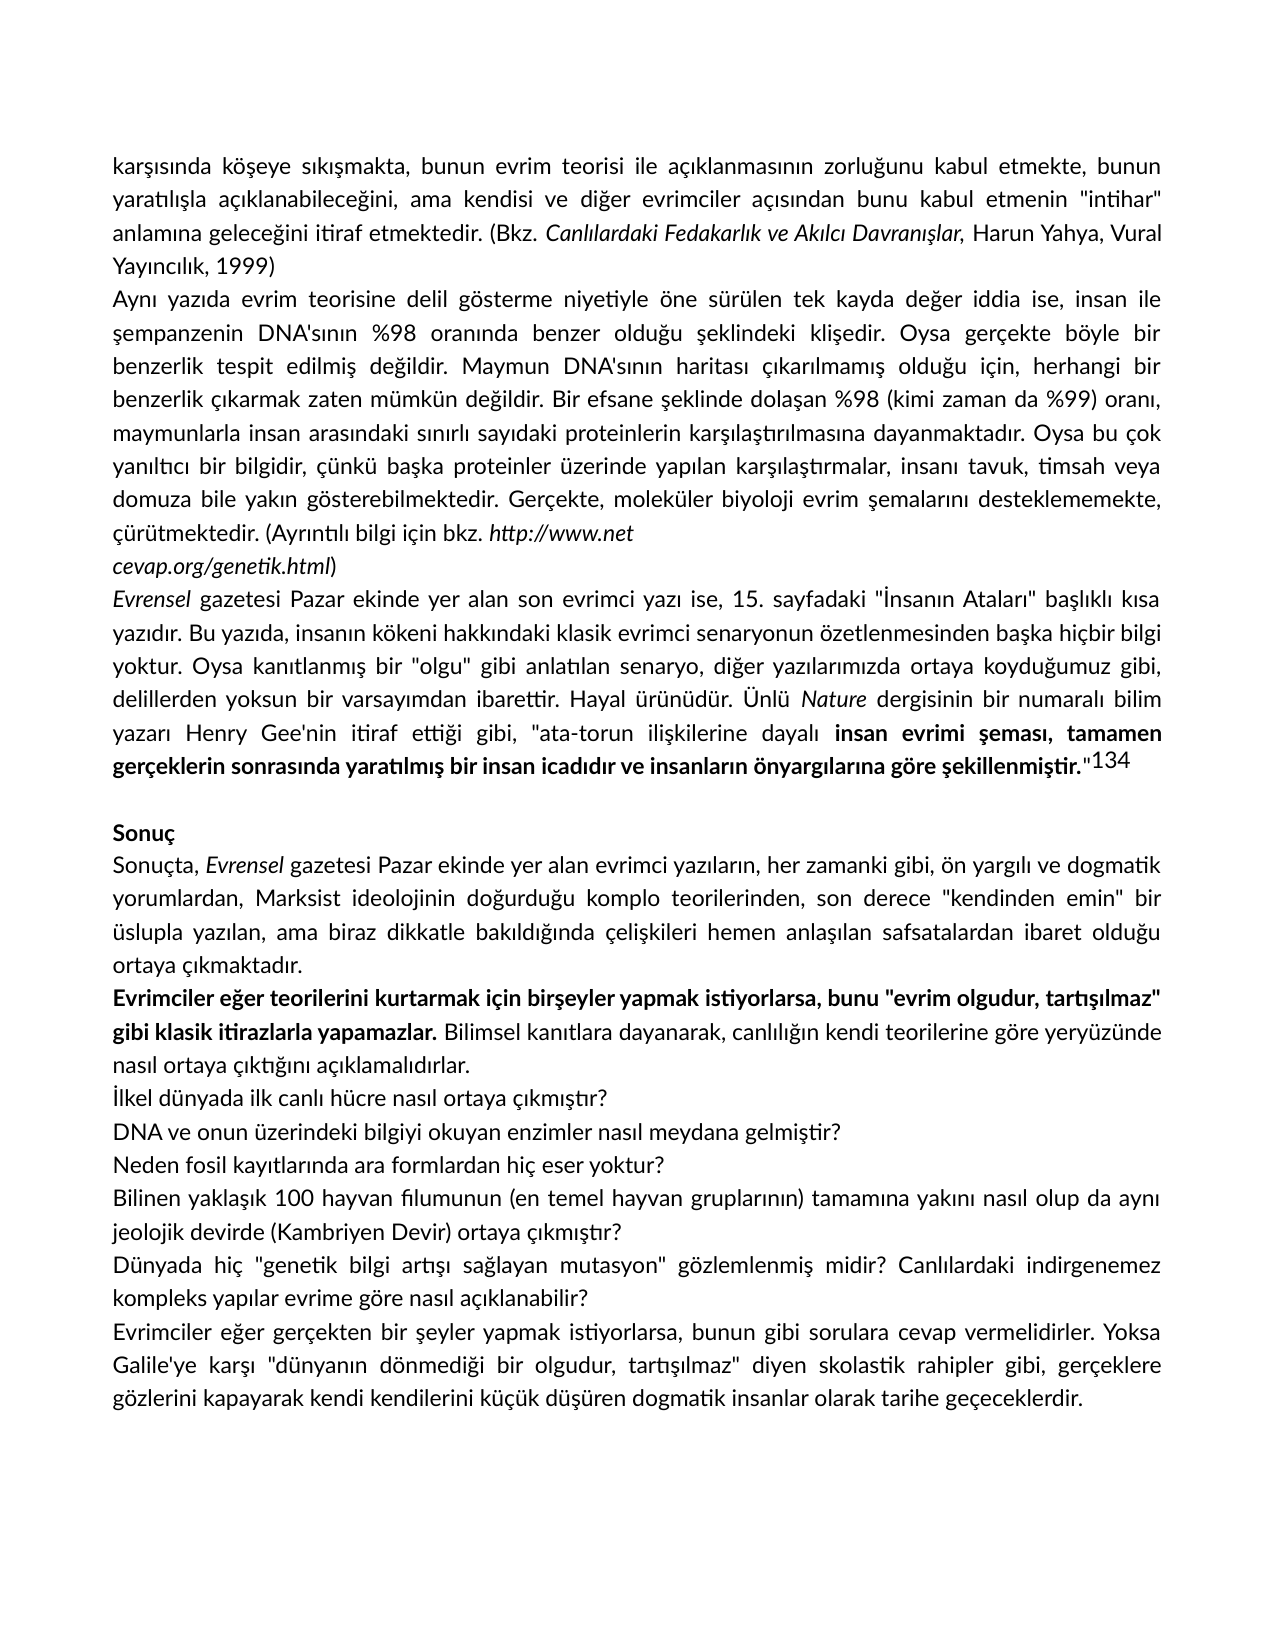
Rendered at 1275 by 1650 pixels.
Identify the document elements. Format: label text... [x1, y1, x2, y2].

text Dünyada hiç "genetik bilgi artışı sağlayan mutasyon" gözlemlenmiş midir? Canlılardaki indirgenemez kompleks yapılar evrime göre nasıl açıklanabilir? [112, 1247, 1162, 1313]
text Bilinen yaklaşık 100 hayvan filumunun (en temel hayvan gruplarının) tamamına yakını nasıl olup da aynı jeolojik devirde (Kambriyen Devir) ortaya çıkmıştır? [112, 1180, 1162, 1247]
text Aynı yazıda evrim teorisine delil gösterme niyetiyle öne sürülen tek kayda değer iddia ise, insan ile şempanzenin DNA'sının %98 oranında benzer olduğu şeklindeki klişedir. Oysa gerçekte böyle bir benzerlik tespit edilmiş değildir. Maymun DNA'sının haritası çıkarılmamış olduğu için, herhangi bir benzerlik çıkarmak zaten mümkün değildir. Bir efsane şeklinde dolaşan %98 (kimi zaman da %99) oranı, maymunlarla insan arasındaki sınırlı sayıdaki proteinlerin karşılaştırılmasına dayanmaktadır. Oysa bu çok yanıltıcı bir bilgidir, çünkü başka proteinler üzerinde yapılan karşılaştırmalar, insanı tavuk, timsah veya domuza bile yakın gösterebilmektedir. Gerçekte, moleküler biyoloji evrim şemalarını desteklememekte, çürütmektedir. (Ayrıntılı bilgi için bkz. http://www.net [112, 281, 1162, 548]
text karşısında köşeye sıkışmakta, bunun evrim teorisi ile açıklanmasının zorluğunu kabul etmekte, bunun yaratılışla açıklanabileceğini, ama kendisi ve diğer evrimciler açısından bunu kabul etmenin "intihar" anlamına geleceğini itiraf etmektedir. (Bkz. Canlılardaki Fedakarlık ve Akılcı Davranışlar, Harun Yahya, Vural Yayıncılık, 1999) [112, 148, 1162, 281]
text Sonuç [112, 819, 1162, 847]
text Evrensel gazetesi Pazar ekinde yer alan son evrimci yazı ise, 15. sayfadaki "İnsanın Ataları" başlıklı kısa yazıdır. Bu yazıda, insanın kökeni hakkındaki klasik evrimci senaryonun özetlenmesinden başka hiçbir bilgi yoktur. Oysa kanıtlanmış bir "olgu" gibi anlatılan senaryo, diğer yazılarımızda ortaya koyduğumuz gibi, delillerden yoksun bir varsayımdan ibarettir. Hayal ürünüdür. Ünlü Nature dergisinin bir numaralı bilim yazarı Henry Gee'nin itiraf ettiği gibi, "ata-torun ilişkilerine dayalı insan evrimi şeması, tamamen gerçeklerin sonrasında yaratılmış bir insan icadıdır ve insanların önyargılarına göre şekillenmiştir."134 [112, 581, 1162, 781]
text Evrimciler eğer teorilerini kurtarmak için birşeyler yapmak istiyorlarsa, bunu "evrim olgudur, tartışılmaz" gibi klasik itirazlarla yapamazlar. Bilimsel kanıtlara dayanarak, canlılığın kendi teorilerine göre yeryüzünde nasıl ortaya çıktığını açıklamalıdırlar. [112, 980, 1162, 1080]
text cevap.org/genetik.html) [112, 548, 1162, 581]
text Sonuçta, Evrensel gazetesi Pazar ekinde yer alan evrimci yazıların, her zamanki gibi, ön yargılı ve dogmatik yorumlardan, Marksist ideolojinin doğurduğu komplo teorilerinden, son derece "kendinden emin" bir üslupla yazılan, ama biraz dikkatle bakıldığında çelişkileri hemen anlaşılan safsatalardan ibaret olduğu ortaya çıkmaktadır. [112, 847, 1162, 980]
text İlkel dünyada ilk canlı hücre nasıl ortaya çıkmıştır? [112, 1080, 1162, 1113]
text Neden fosil kayıtlarında ara formlardan hiç eser yoktur? [112, 1147, 1162, 1180]
text Evrimciler eğer gerçekten bir şeyler yapmak istiyorlarsa, bunun gibi sorulara cevap vermelidirler. Yoksa Galile'ye karşı "dünyanın dönmediği bir olgudur, tartışılmaz" diyen skolastik rahipler gibi, gerçeklere gözlerini kapayarak kendi kendilerini küçük düşüren dogmatik insanlar olarak tarihe geçeceklerdir. [112, 1313, 1162, 1413]
text DNA ve onun üzerindeki bilgiyi okuyan enzimler nasıl meydana gelmiştir? [112, 1113, 1162, 1147]
